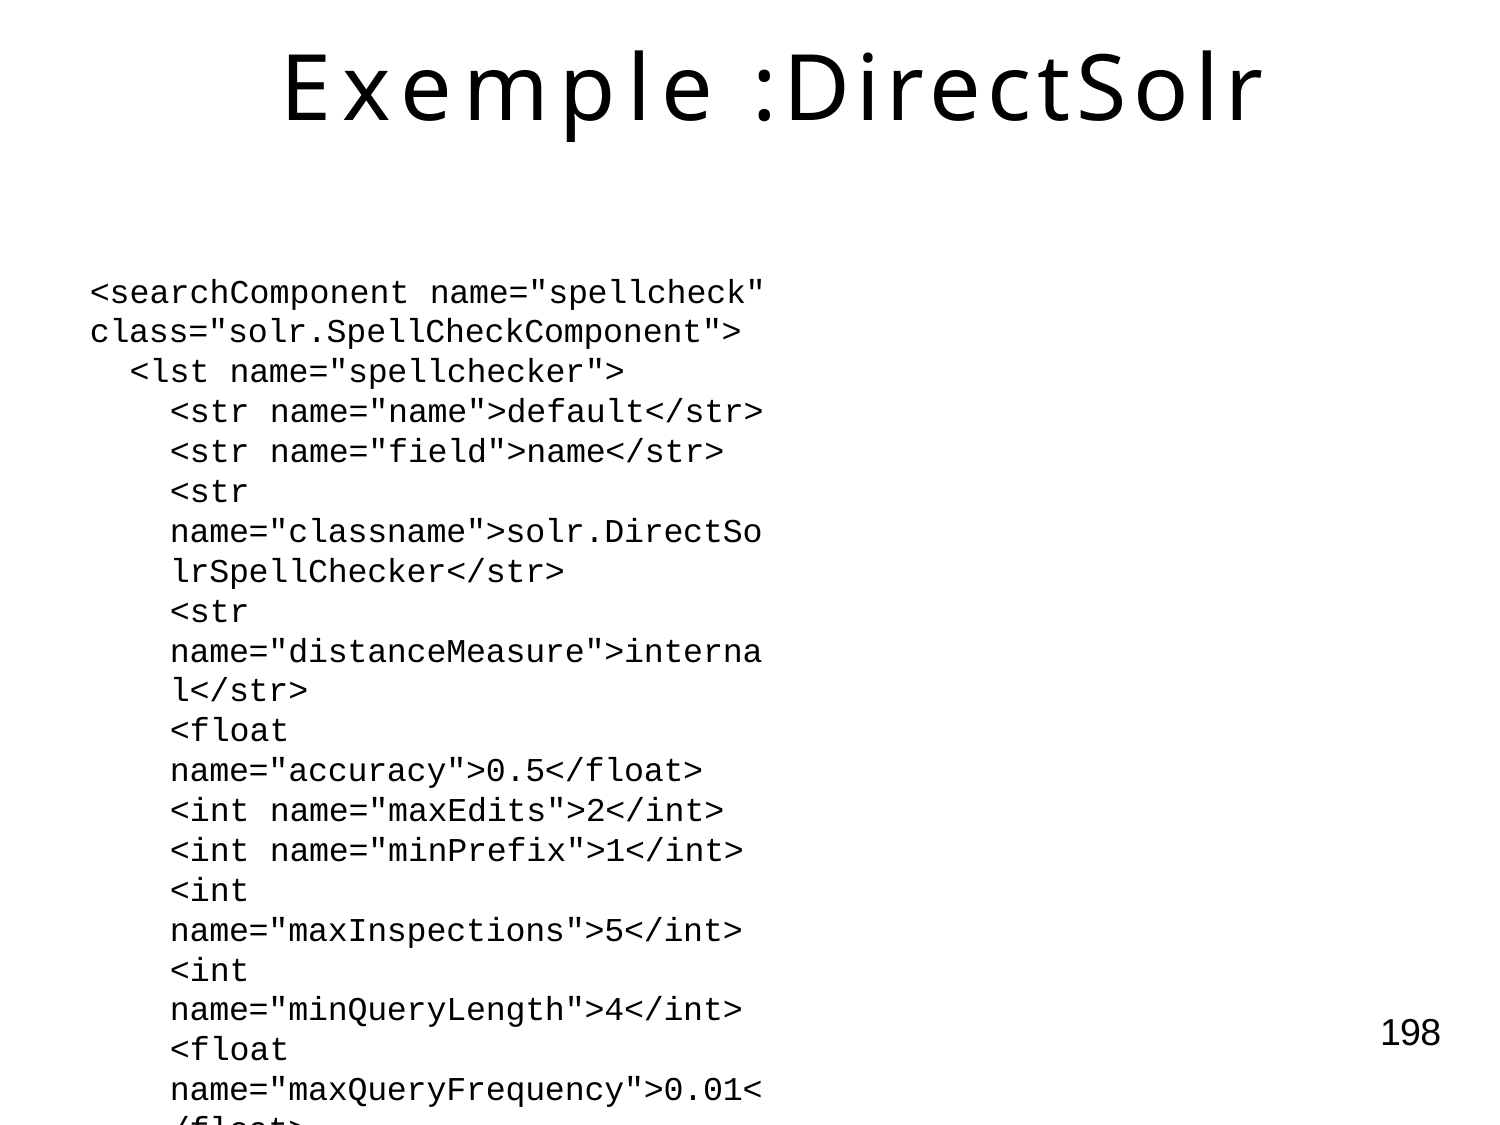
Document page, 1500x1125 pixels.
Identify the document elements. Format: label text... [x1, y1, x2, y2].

text_box <searchComponent name="spellcheck" class="solr.SpellCheckComponent"> <lst name="spellchecker"> <str name="name">default</str> <str name="field">name</str> <str name="classname">solr.DirectSolrSpellChecker</str> <str name="distanceMeasure">internal</str> <float name="accuracy">0.5</float> <int name="maxEdits">2</int> <int name="minPrefix">1</int> <int name="maxInspections">5</int> <int name="minQueryLength">4</int> <float name="maxQueryFrequency">0.01</float> <float name="thresholdTokenFrequency">.01</float> </lst> </searchComponent> [87, 267, 1271, 1125]
title Exemple :DirectSolr [87, 26, 1413, 217]
slide_number 198 [1373, 1009, 1451, 1125]
